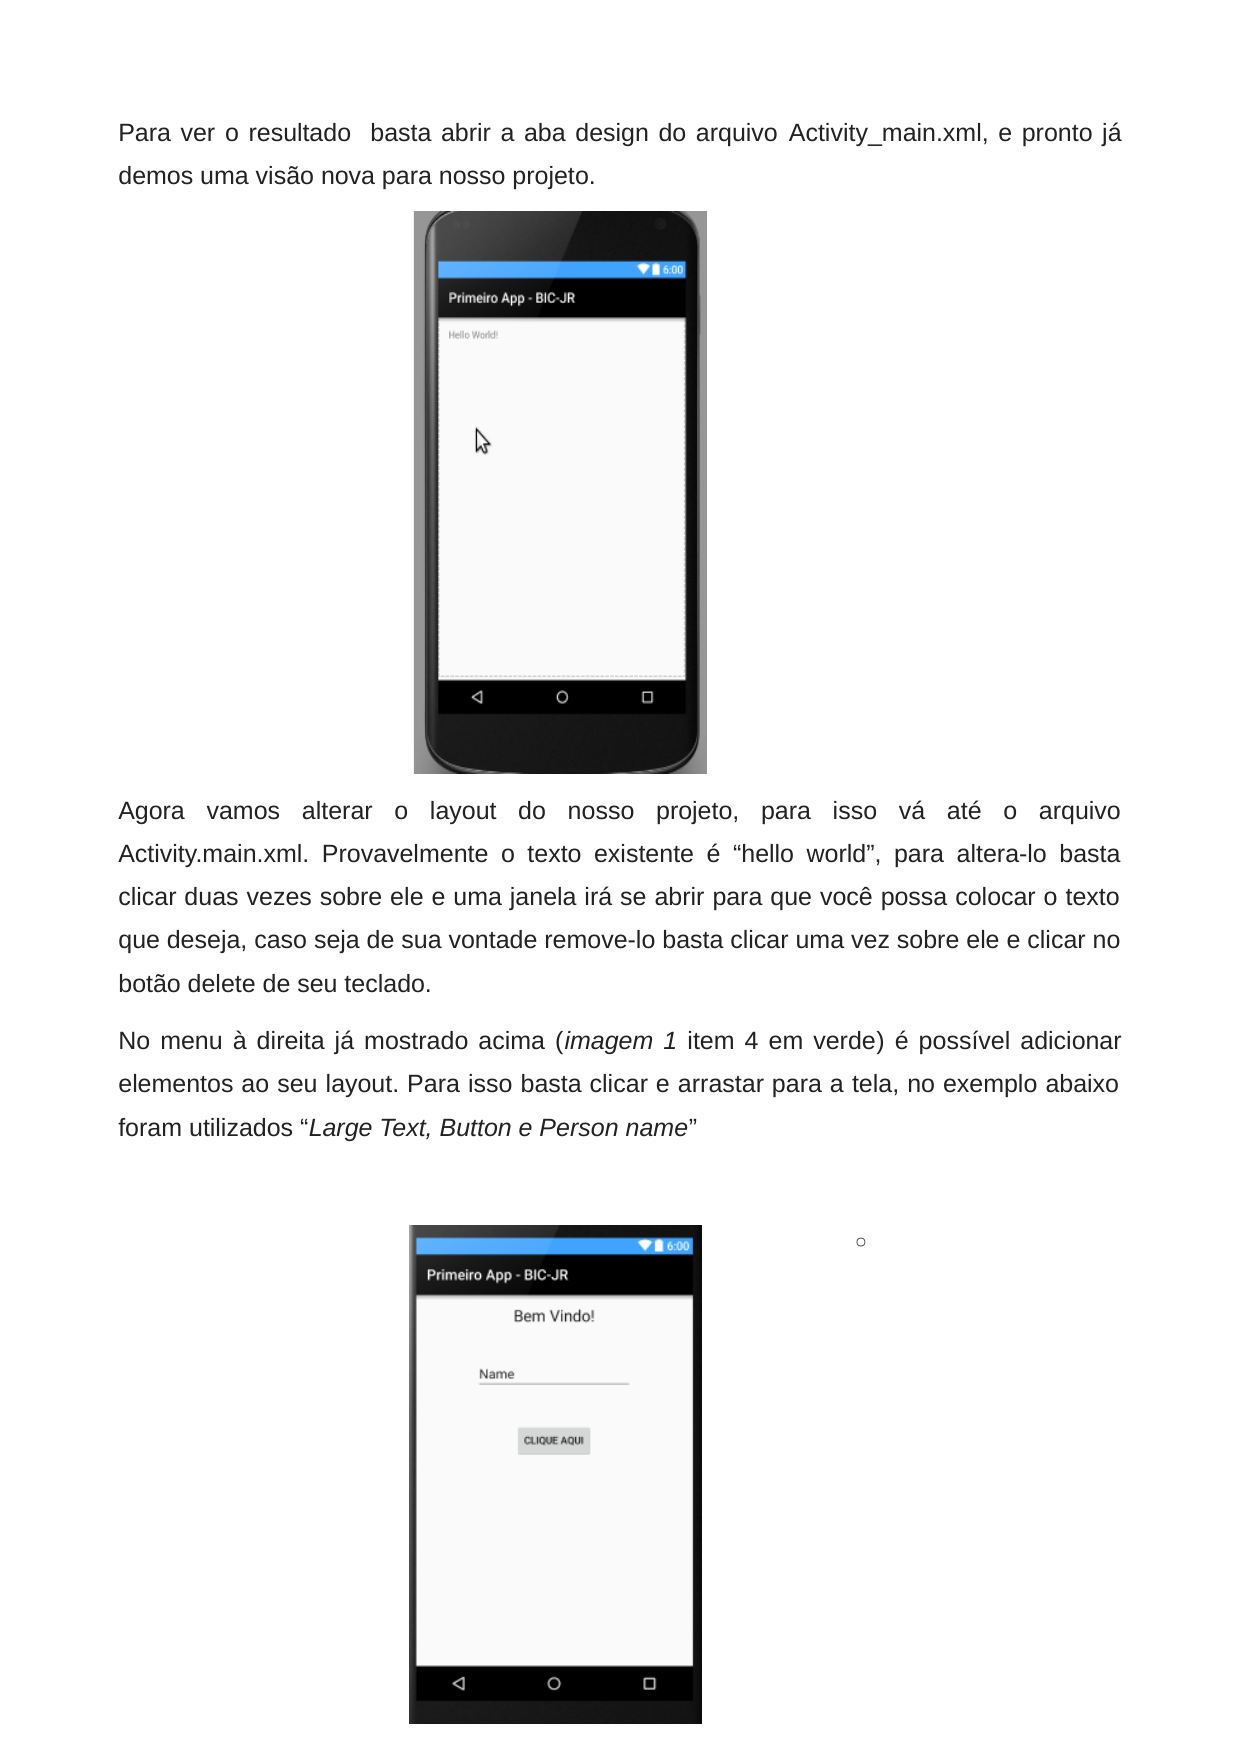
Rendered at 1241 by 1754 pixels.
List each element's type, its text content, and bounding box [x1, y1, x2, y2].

picture [413, 211, 707, 774]
text Para ver o resultado basta abrir a aba design do arquivo Activity_main.xml, e pronto já demos uma visão nova para nosso projeto. [118, 118, 1122, 190]
picture [409, 1225, 702, 1724]
text Agora vamos alterar o layout do nosso projeto, para isso vá até o arquivo Activity.main.xml. Provavelmente o texto existente é “hello world”, para altera-lo basta clicar duas vezes sobre ele e uma janela irá se abrir para que você possa colocar o texto que deseja, caso seja de sua vontade remove-lo basta clicar uma vez sobre ele e clicar no botão delete de seu teclado. [118, 796, 1122, 997]
text No menu à direita já mostrado acima (imagem 1 item 4 em verde) é possível adicionar elementos ao seu layout. Para isso basta clicar e arrastar para a tela, no exemplo abaixo foram utilizados “Large Text, Button e Person name” [118, 1026, 1122, 1141]
